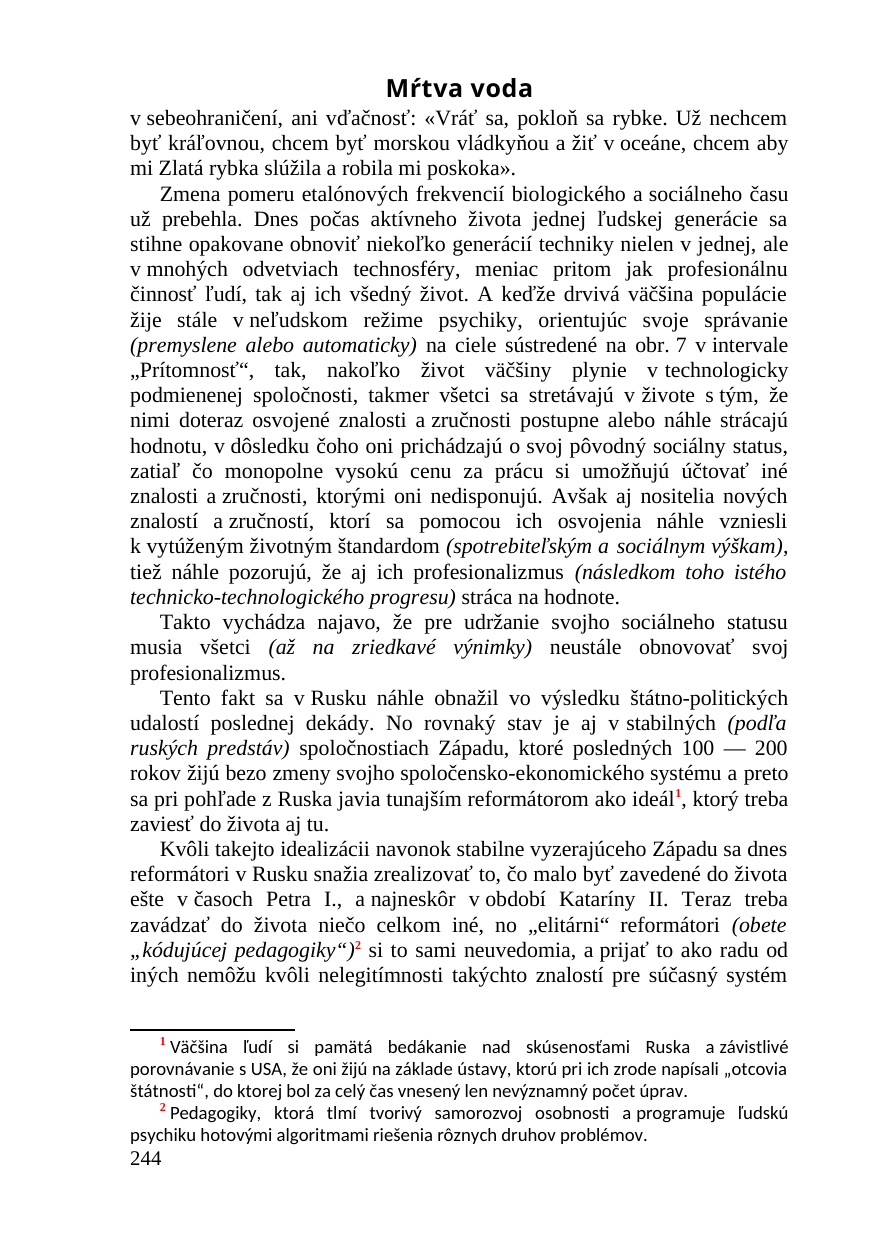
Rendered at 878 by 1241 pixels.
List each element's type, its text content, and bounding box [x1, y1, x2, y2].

text v sebeohraničení, ani vďačnosť: «Vráť sa, pokloň sa rybke. Už nechcem byť kráľovnou, chcem byť morskou vládkyňou a žiť v oceáne, chcem aby mi Zlatá rybka slúžila a robila mi poskoka». [130, 105, 788, 181]
text Zmena pomeru etalónových frekvencií biologického a sociálneho času už prebehla. Dnes počas aktívneho života jednej ľudskej generácie sa stihne opakovane obnoviť niekoľko generácií techniky nielen v jednej, ale v mnohých odvetviach technosféry, meniac pritom jak profesionálnu činnosť ľudí, tak aj ich všedný život. A keďže drvivá väčšina populácie žije stále v neľudskom režime psychiky, orientujúc svoje správanie (premyslene alebo automaticky) na ciele sústredené na obr. 7 v intervale „Prítomnosť“, tak, nakoľko život väčšiny plynie v technologicky podmienenej spoločnosti, takmer všetci sa stretávajú v živote s tým, že nimi doteraz osvojené znalosti a zručnosti postupne alebo náhle strácajú hodnotu, v dôsledku čoho oni prichádzajú o svoj pôvodný sociálny status, zatiaľ čo monopolne vysokú cenu za prácu si umožňujú účtovať iné znalosti a zručnosti, ktorými oni nedisponujú. Avšak aj nositelia nových znalostí a zručností, ktorí sa pomocou ich osvojenia náhle vzniesli k vytúženým životným štandardom (spotrebiteľským a sociálnym výškam), tiež náhle pozorujú, že aj ich profesionalizmus (následkom toho istého technicko-technologického progresu) stráca na hodnote. [130, 181, 788, 609]
text Kvôli takejto idealizácii navonok stabilne vyzerajúceho Západu sa dnes reformátori v Rusku snažia zrealizovať to, čo malo byť zavedené do života ešte v časoch Petra I., a najneskôr v období Kataríny II. Teraz treba zavádzať do života niečo celkom iné, no „elitárni“ reformátori (obete „kódujúcej pedagogiky“) si to sami neuvedomia, a prijať to ako radu od iných nemôžu kvôli nelegitímnosti takýchto znalostí pre súčasný systém [130, 836, 788, 987]
text Väčšina ľudí si pamätá bedákanie nad skúsenosťami Ruska a závistlivé porovnávanie s USA, že oni žijú na základe ústavy, ktorú pri ich zrode napísali „otcovia štátnosti“, do ktorej bol za celý čas vnesený len nevýznamný počet úprav. [130, 1036, 788, 1102]
text Tento fakt sa v Rusku náhle obnažil vo výsledku štátno-politických udalostí poslednej dekády. No rovnaký stav je aj v stabilných (podľa ruských predstáv) spoločnostiach Západu, ktoré posledných 100 — 200 rokov žijú bezo zmeny svojho spoločensko-ekonomického systému a preto sa pri pohľade z Ruska javia tunajším reformátorom ako ideál, ktorý treba zaviesť do života aj tu. [130, 685, 788, 836]
text Takto vychádza najavo, že pre udržanie svojho sociálneho statusu musia všetci (až na zriedkavé výnimky) neustále obnovovať svoj profesionalizmus. [130, 609, 788, 685]
text Pedagogiky, ktorá tlmí tvorivý samorozvoj osobnosti a programuje ľudskú psychiku hotovými algoritmami riešenia rôznych druhov problémov. [130, 1102, 788, 1145]
